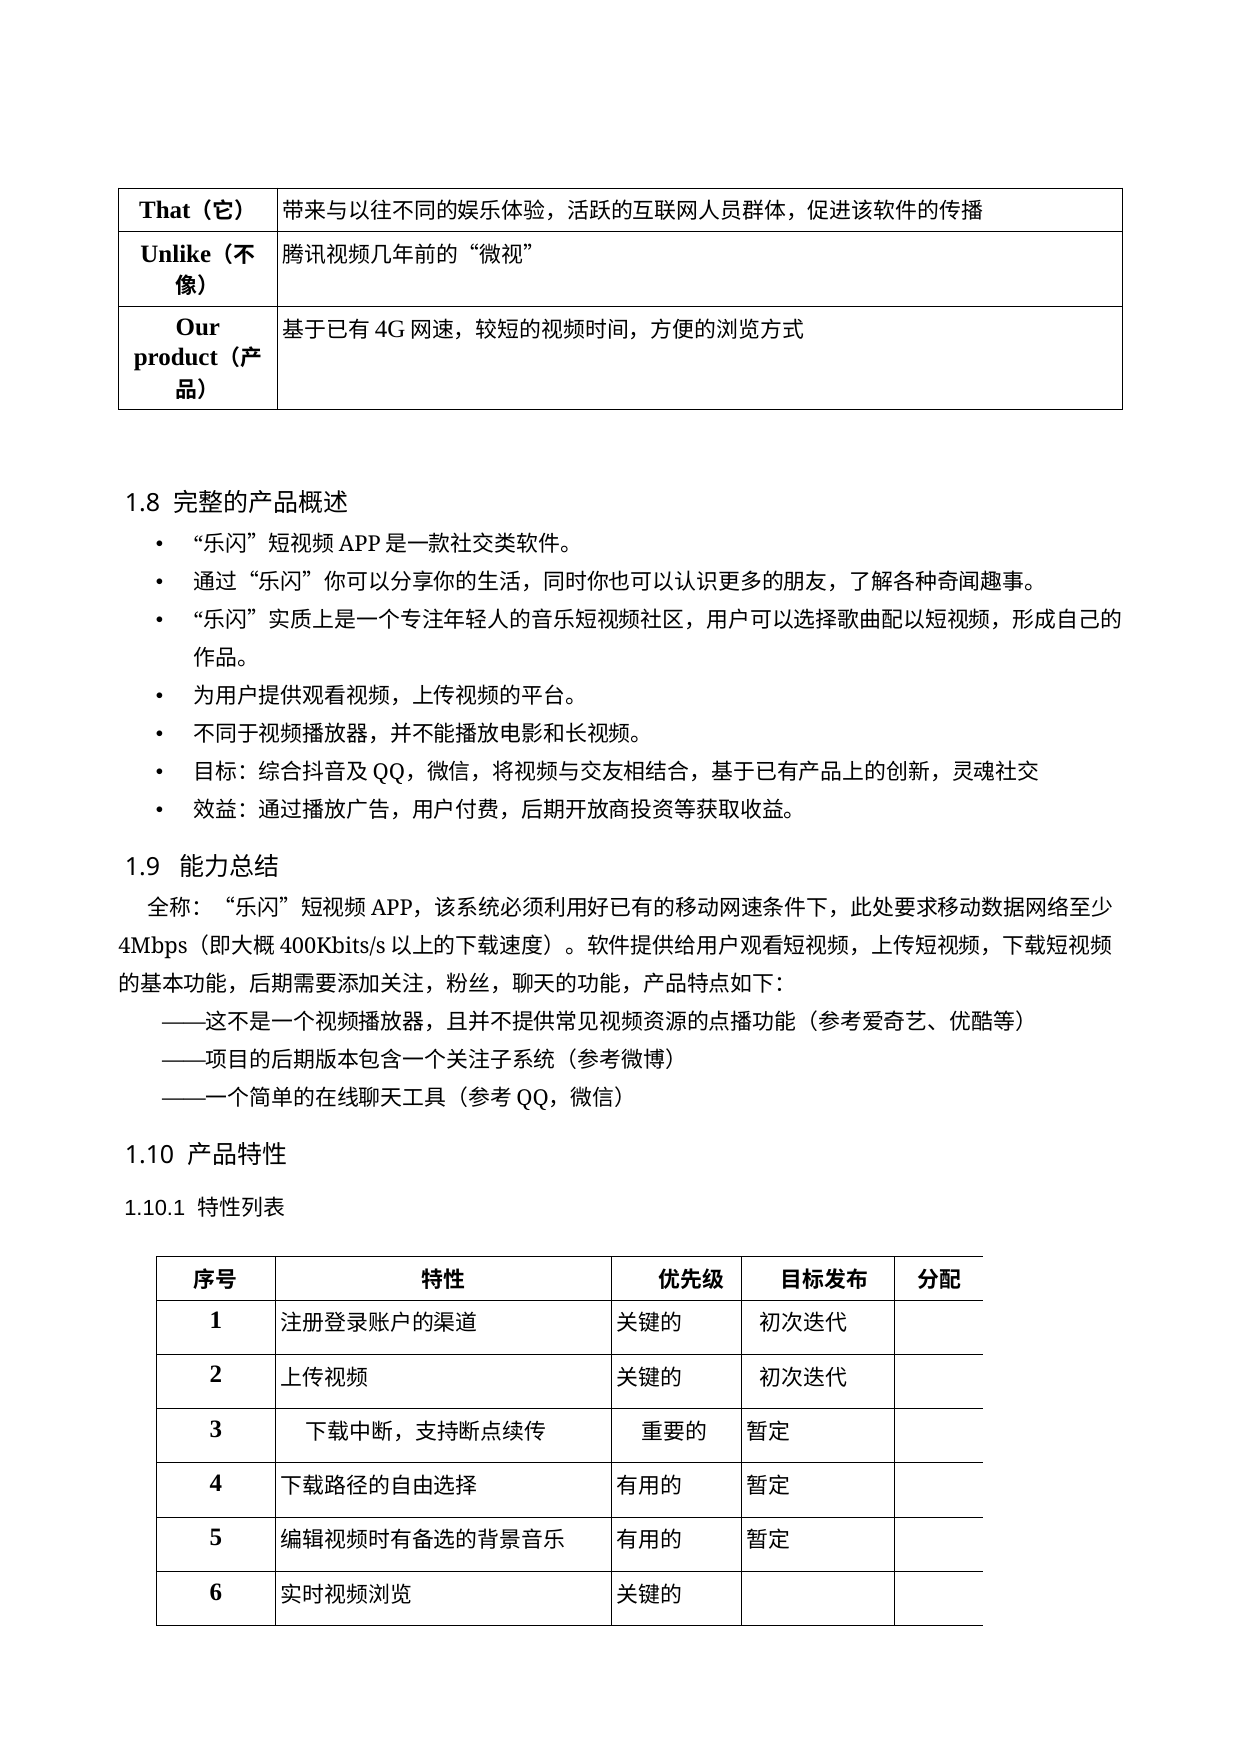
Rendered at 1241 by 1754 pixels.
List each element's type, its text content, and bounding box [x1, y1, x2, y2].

table_cell 暂定 [742, 1518, 894, 1571]
text ——这不是一个视频播放器，且并不提供常见视频资源的点播功能（参考爱奇艺、优酷等） [118, 1004, 1122, 1036]
table_cell 基于已有4G网速，较短的视频时间，方便的浏览方式 [278, 307, 1122, 409]
table_cell 重要的 [612, 1409, 741, 1462]
list “乐闪”短视频APP是一款社交类软件。 [156, 526, 1122, 558]
table_cell Unlike（不像） [119, 232, 277, 306]
table_header 特性 [276, 1257, 611, 1299]
table_cell [895, 1463, 983, 1517]
list 不同于视频播放器，并不能播放电影和长视频。 [156, 716, 1122, 748]
table_cell 6 [157, 1572, 275, 1625]
subtitle 能力总结 [118, 846, 1122, 883]
text 全称：“乐闪”短视频APP，该系统必须利用好已有的移动网速条件下，此处要求移动数据网络至少4Mbps（即大概400Kbits/s以上的下载速度）。软件提供给用户观看短视频，上传短视频，下载短视频的基本功能，后期需要添加关注，粉丝，聊天的功能，产品特点如下： [118, 890, 1122, 997]
table_cell That（它） [119, 189, 277, 231]
list 效益：通过播放广告，用户付费，后期开放商投资等获取收益。 [156, 792, 1122, 824]
table_cell 初次迭代 [742, 1355, 894, 1408]
table_cell 5 [157, 1518, 275, 1571]
table_cell 下载路径的自由选择 [276, 1463, 611, 1517]
table_cell 暂定 [742, 1409, 894, 1462]
table_header 分配 [895, 1257, 983, 1299]
table_cell 关键的 [612, 1301, 741, 1354]
table_cell 初次迭代 [742, 1301, 894, 1354]
table_cell 暂定 [742, 1463, 894, 1517]
table_cell 上传视频 [276, 1355, 611, 1408]
list “乐闪”实质上是一个专注年轻人的音乐短视频社区，用户可以选择歌曲配以短视频，形成自己的作品。 [156, 602, 1122, 672]
table_cell 注册登录账户的渠道 [276, 1301, 611, 1354]
table_cell Our product（产品） [119, 307, 277, 409]
table_cell 编辑视频时有备选的背景音乐 [276, 1518, 611, 1571]
list 通过“乐闪”你可以分享你的生活，同时你也可以认识更多的朋友，了解各种奇闻趣事。 [156, 564, 1122, 596]
table_cell [895, 1355, 983, 1408]
text ——一个简单的在线聊天工具（参考QQ，微信） [118, 1080, 1122, 1112]
table_cell [895, 1518, 983, 1571]
table_cell 4 [157, 1463, 275, 1517]
table_cell 2 [157, 1355, 275, 1408]
subtitle 完整的产品概述 [118, 483, 1122, 519]
list 为用户提供观看视频，上传视频的平台。 [156, 678, 1122, 710]
table_cell 1 [157, 1301, 275, 1354]
table_header 优先级 [612, 1257, 741, 1299]
table_cell [895, 1301, 983, 1354]
table_cell [895, 1572, 983, 1625]
table_cell [895, 1409, 983, 1462]
table_cell 有用的 [612, 1463, 741, 1517]
text ——项目的后期版本包含一个关注子系统（参考微博） [118, 1042, 1122, 1074]
table_cell 实时视频浏览 [276, 1572, 611, 1625]
table_cell 3 [157, 1409, 275, 1462]
table_header 目标发布 [742, 1257, 894, 1299]
list 目标：综合抖音及QQ，微信，将视频与交友相结合，基于已有产品上的创新，灵魂社交 [156, 754, 1122, 786]
table_cell [742, 1572, 894, 1625]
table_cell 关键的 [612, 1572, 741, 1625]
table_cell 带来与以往不同的娱乐体验，活跃的互联网人员群体，促进该软件的传播 [278, 189, 1122, 231]
table_header 序号 [157, 1257, 275, 1299]
subtitle 产品特性 [118, 1134, 1122, 1171]
table_cell 下载中断，支持断点续传 [276, 1409, 611, 1462]
table_cell 关键的 [612, 1355, 741, 1408]
table_cell 腾讯视频几年前的“微视” [278, 232, 1122, 306]
subtitle 特性列表 [118, 1189, 1122, 1221]
table_cell 有用的 [612, 1518, 741, 1571]
